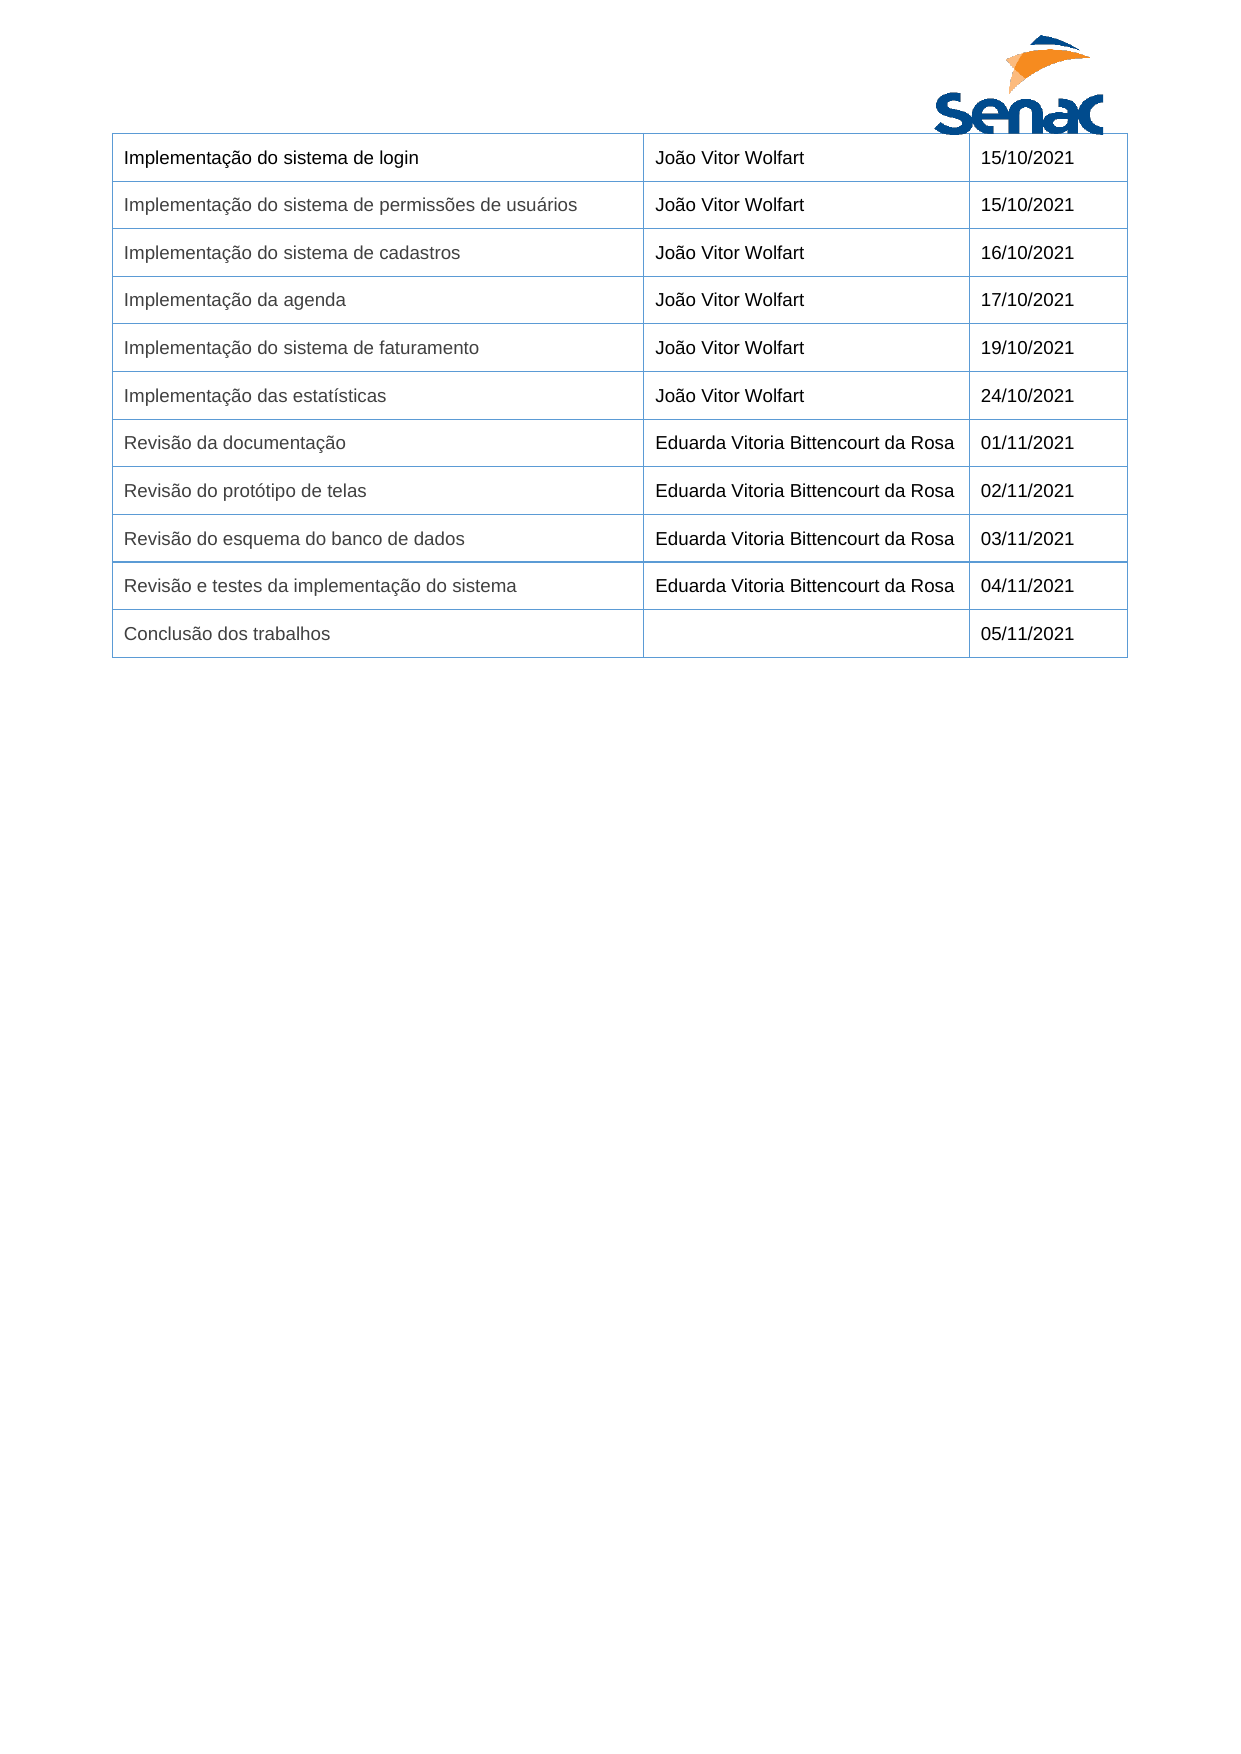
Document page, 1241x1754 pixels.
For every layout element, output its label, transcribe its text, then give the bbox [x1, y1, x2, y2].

table_cell 15/10/2021 [970, 182, 1127, 228]
table_cell 04/11/2021 [970, 563, 1127, 609]
table_cell João Vitor Wolfart [644, 277, 969, 323]
table_cell Eduarda Vitoria Bittencourt da Rosa [644, 563, 969, 609]
table_cell Implementação do sistema de permissões de usuários [113, 182, 643, 228]
table_cell 15/10/2021 [970, 134, 1127, 181]
table_cell 19/10/2021 [970, 324, 1127, 371]
table_cell João Vitor Wolfart [644, 229, 969, 276]
table_cell Eduarda Vitoria Bittencourt da Rosa [644, 420, 969, 466]
table_cell 17/10/2021 [970, 277, 1127, 323]
table_cell Eduarda Vitoria Bittencourt da Rosa [644, 467, 969, 514]
table_cell Revisão e testes da implementação do sistema [113, 563, 643, 609]
table_cell Eduarda Vitoria Bittencourt da Rosa [644, 515, 969, 561]
table_cell Revisão da documentação [113, 420, 643, 466]
table_cell Implementação do sistema de faturamento [113, 324, 643, 371]
table_cell 24/10/2021 [970, 372, 1127, 418]
table_cell João Vitor Wolfart [644, 182, 969, 228]
table_cell Revisão do protótipo de telas [113, 467, 643, 514]
table_cell João Vitor Wolfart [644, 372, 969, 418]
table_cell 03/11/2021 [970, 515, 1127, 561]
table_cell Conclusão dos trabalhos [113, 610, 643, 657]
table_cell Implementação das estatísticas [113, 372, 643, 418]
table_cell João Vitor Wolfart [644, 134, 969, 181]
table_cell [644, 610, 969, 657]
table_cell Revisão do esquema do banco de dados [113, 515, 643, 561]
table_cell Implementação do sistema de cadastros [113, 229, 643, 276]
table_cell João Vitor Wolfart [644, 324, 969, 371]
table_cell Implementação do sistema de login [113, 134, 643, 181]
table_cell Implementação da agenda [113, 277, 643, 323]
table_cell 01/11/2021 [970, 420, 1127, 466]
table_cell 02/11/2021 [970, 467, 1127, 514]
table_cell 16/10/2021 [970, 229, 1127, 276]
table_cell 05/11/2021 [970, 610, 1127, 657]
